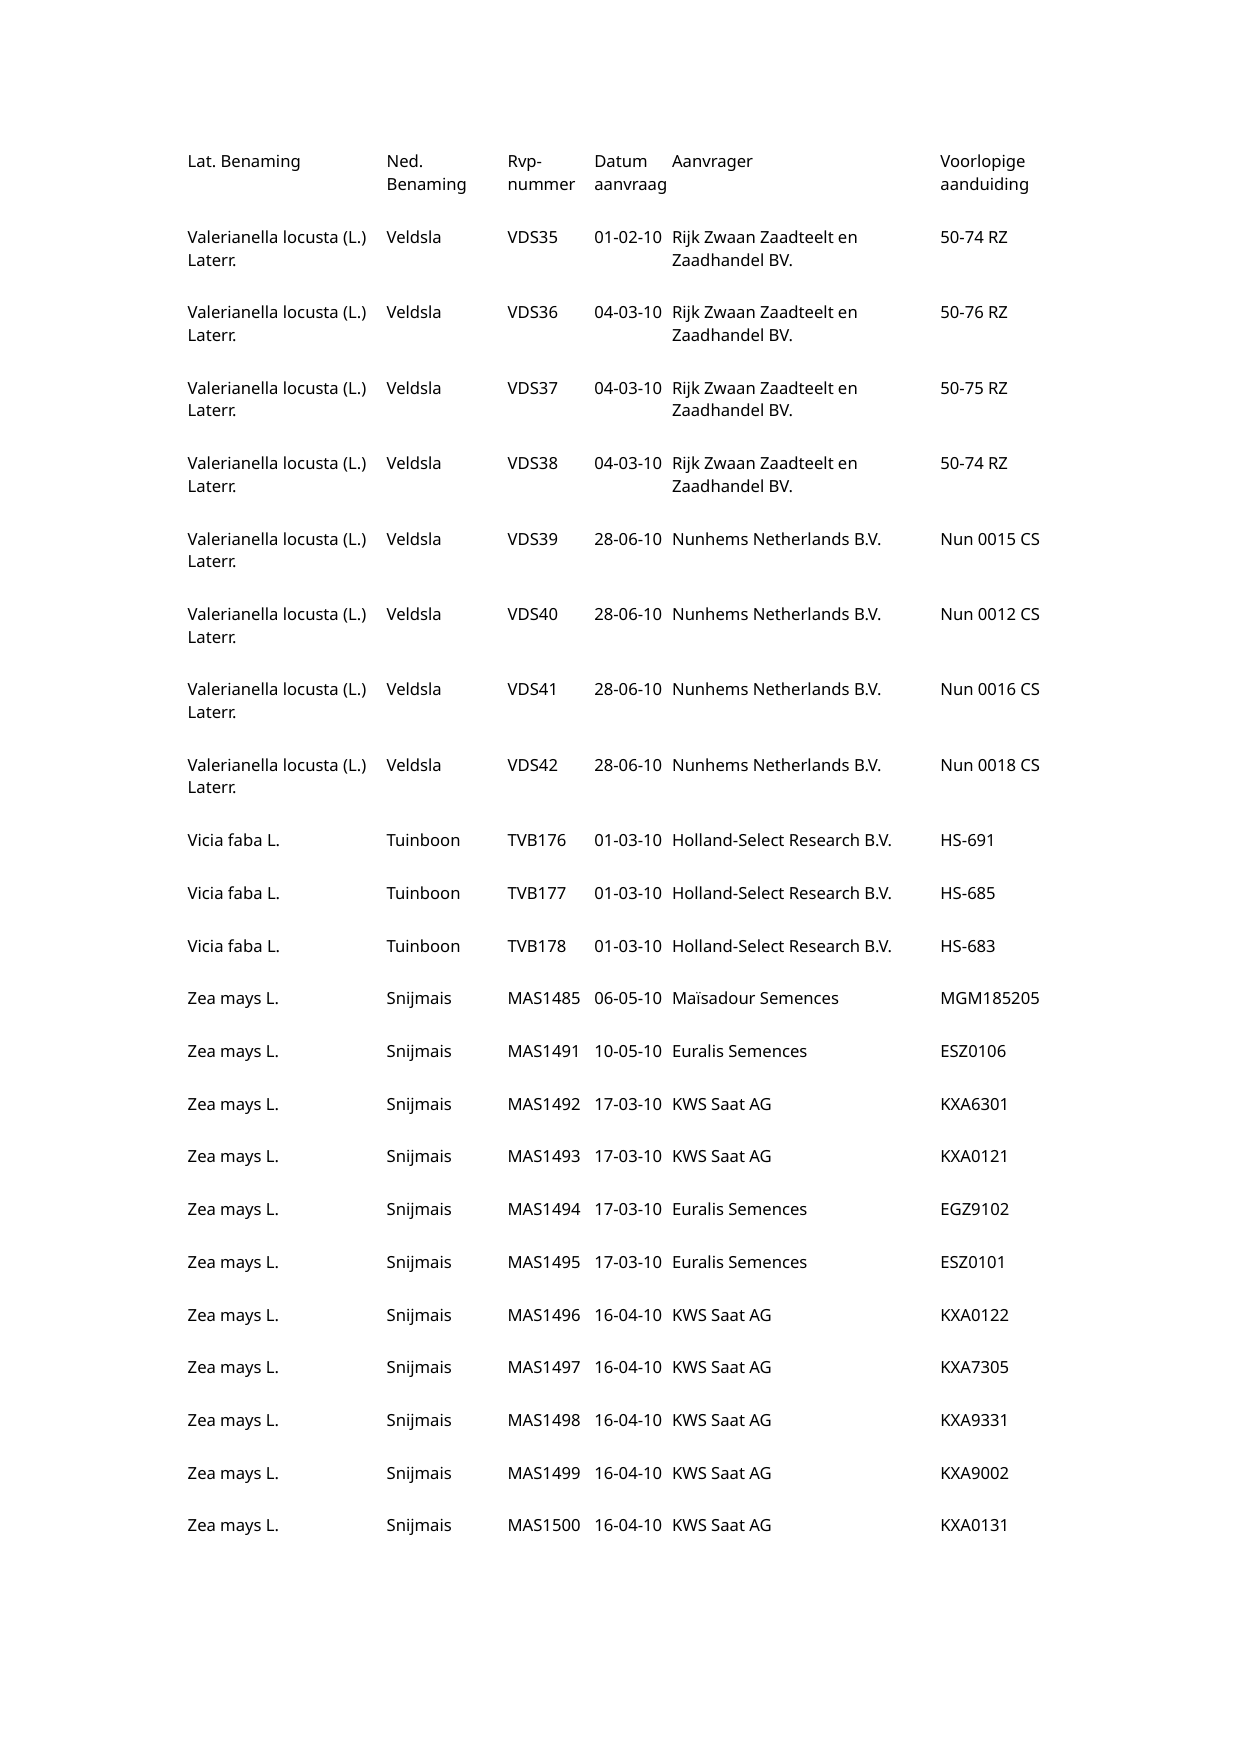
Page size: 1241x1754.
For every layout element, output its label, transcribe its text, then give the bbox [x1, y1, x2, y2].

table_cell 17-03-10 [594, 1092, 672, 1145]
table_header Voorlopige aanduiding [940, 150, 1053, 225]
table_cell Snijmais [386, 1514, 507, 1537]
table_cell Snijmais [386, 1198, 507, 1250]
table_cell MAS1496 [508, 1303, 594, 1356]
table_cell VDS39 [508, 527, 594, 602]
table_cell Snijmais [386, 987, 507, 1039]
table_cell Snijmais [386, 1250, 507, 1303]
table_cell Vicia faba L. [188, 881, 386, 934]
table_cell KXA6301 [940, 1092, 1053, 1145]
table_cell Zea mays L. [188, 1514, 386, 1537]
table_cell Veldsla [386, 527, 507, 602]
table_cell 17-03-10 [594, 1198, 672, 1250]
table_cell Holland-Select Research B.V. [672, 934, 940, 987]
table_cell Nun 0016 CS [940, 678, 1053, 753]
table_cell Veldsla [386, 452, 507, 527]
table_cell VDS42 [508, 753, 594, 829]
table_cell VDS40 [508, 603, 594, 678]
table_cell MAS1497 [508, 1356, 594, 1408]
table_cell TVB177 [508, 881, 594, 934]
table_cell VDS37 [508, 376, 594, 452]
table_cell 17-03-10 [594, 1145, 672, 1198]
table_cell Euralis Semences [672, 1040, 940, 1092]
table_cell Valerianella locusta (L.) Laterr. [188, 376, 386, 452]
table_cell MAS1492 [508, 1092, 594, 1145]
table_cell Zea mays L. [188, 1409, 386, 1461]
table_cell KXA0122 [940, 1303, 1053, 1356]
table_cell 28-06-10 [594, 603, 672, 678]
table_cell Snijmais [386, 1092, 507, 1145]
table_cell 16-04-10 [594, 1409, 672, 1461]
table_cell 50-75 RZ [940, 376, 1053, 452]
table_cell KWS Saat AG [672, 1514, 940, 1537]
table_cell Valerianella locusta (L.) Laterr. [188, 527, 386, 602]
table_cell MAS1491 [508, 1040, 594, 1092]
table_cell KWS Saat AG [672, 1461, 940, 1514]
table_cell Rijk Zwaan Zaadteelt en Zaadhandel BV. [672, 452, 940, 527]
table_cell Valerianella locusta (L.) Laterr. [188, 301, 386, 376]
table_cell ESZ0106 [940, 1040, 1053, 1092]
table_cell 17-03-10 [594, 1250, 672, 1303]
table_cell EGZ9102 [940, 1198, 1053, 1250]
table_cell Euralis Semences [672, 1250, 940, 1303]
table_cell Maïsadour Semences [672, 987, 940, 1039]
table_cell 16-04-10 [594, 1514, 672, 1537]
table_cell Valerianella locusta (L.) Laterr. [188, 225, 386, 301]
table_cell KXA9331 [940, 1409, 1053, 1461]
table_cell 16-04-10 [594, 1461, 672, 1514]
table_cell Vicia faba L. [188, 934, 386, 987]
table_cell Tuinboon [386, 881, 507, 934]
table_cell Rijk Zwaan Zaadteelt en Zaadhandel BV. [672, 301, 940, 376]
table_cell 01-03-10 [594, 934, 672, 987]
table_cell Veldsla [386, 301, 507, 376]
table_cell Snijmais [386, 1040, 507, 1092]
table_cell 28-06-10 [594, 527, 672, 602]
table_cell KWS Saat AG [672, 1409, 940, 1461]
table_cell VDS36 [508, 301, 594, 376]
table_cell KWS Saat AG [672, 1092, 940, 1145]
table_header Lat. Benaming [188, 150, 386, 225]
table_cell MAS1500 [508, 1514, 594, 1537]
table_cell Euralis Semences [672, 1198, 940, 1250]
table_cell HS-691 [940, 829, 1053, 881]
table_cell TVB176 [508, 829, 594, 881]
table_cell VDS35 [508, 225, 594, 301]
table_cell 04-03-10 [594, 301, 672, 376]
table_cell MAS1498 [508, 1409, 594, 1461]
table_cell Veldsla [386, 225, 507, 301]
table_cell MAS1495 [508, 1250, 594, 1303]
table_cell Snijmais [386, 1145, 507, 1198]
table_cell KWS Saat AG [672, 1303, 940, 1356]
table_cell KXA9002 [940, 1461, 1053, 1514]
table_header Aanvrager [672, 150, 940, 225]
table_cell Nunhems Netherlands B.V. [672, 603, 940, 678]
table_cell Vicia faba L. [188, 829, 386, 881]
table_cell Snijmais [386, 1409, 507, 1461]
table_cell Snijmais [386, 1461, 507, 1514]
table_cell Zea mays L. [188, 1198, 386, 1250]
table_cell 28-06-10 [594, 753, 672, 829]
table_cell KWS Saat AG [672, 1356, 940, 1408]
table_cell TVB178 [508, 934, 594, 987]
table_cell KXA0131 [940, 1514, 1053, 1537]
table_cell Rijk Zwaan Zaadteelt en Zaadhandel BV. [672, 376, 940, 452]
table_cell 50-74 RZ [940, 225, 1053, 301]
table_cell 50-74 RZ [940, 452, 1053, 527]
table_cell Veldsla [386, 376, 507, 452]
table_cell Rijk Zwaan Zaadteelt en Zaadhandel BV. [672, 225, 940, 301]
table_cell Snijmais [386, 1303, 507, 1356]
table_cell HS-685 [940, 881, 1053, 934]
table_header Rvp-nummer [508, 150, 594, 225]
table_cell VDS38 [508, 452, 594, 527]
table_cell Zea mays L. [188, 1092, 386, 1145]
table_cell Nunhems Netherlands B.V. [672, 527, 940, 602]
table_cell MAS1485 [508, 987, 594, 1039]
table_cell HS-683 [940, 934, 1053, 987]
table_cell Nun 0018 CS [940, 753, 1053, 829]
table_header Datum aanvraag [594, 150, 672, 225]
table_cell 01-03-10 [594, 881, 672, 934]
table_cell Valerianella locusta (L.) Laterr. [188, 603, 386, 678]
table_cell Tuinboon [386, 934, 507, 987]
table_header Ned. Benaming [386, 150, 507, 225]
table_cell Holland-Select Research B.V. [672, 829, 940, 881]
table_cell Zea mays L. [188, 1356, 386, 1408]
table_cell Zea mays L. [188, 1461, 386, 1514]
table_cell Snijmais [386, 1356, 507, 1408]
table_cell Nun 0015 CS [940, 527, 1053, 602]
table_cell 06-05-10 [594, 987, 672, 1039]
table_cell ESZ0101 [940, 1250, 1053, 1303]
table_cell KXA0121 [940, 1145, 1053, 1198]
table_cell Zea mays L. [188, 1145, 386, 1198]
table_cell Zea mays L. [188, 1040, 386, 1092]
table_cell Holland-Select Research B.V. [672, 881, 940, 934]
table_cell Zea mays L. [188, 987, 386, 1039]
table_cell 28-06-10 [594, 678, 672, 753]
table_cell 01-03-10 [594, 829, 672, 881]
table_cell 16-04-10 [594, 1356, 672, 1408]
table_cell Valerianella locusta (L.) Laterr. [188, 452, 386, 527]
table_cell Nunhems Netherlands B.V. [672, 753, 940, 829]
table_cell Zea mays L. [188, 1250, 386, 1303]
table_cell 04-03-10 [594, 452, 672, 527]
table_cell MAS1494 [508, 1198, 594, 1250]
table_cell Zea mays L. [188, 1303, 386, 1356]
table_cell 04-03-10 [594, 376, 672, 452]
table_cell MGM185205 [940, 987, 1053, 1039]
table_cell Valerianella locusta (L.) Laterr. [188, 753, 386, 829]
table_cell KXA7305 [940, 1356, 1053, 1408]
table_cell Veldsla [386, 678, 507, 753]
table_cell 01-02-10 [594, 225, 672, 301]
table_cell KWS Saat AG [672, 1145, 940, 1198]
table_cell VDS41 [508, 678, 594, 753]
table_cell 50-76 RZ [940, 301, 1053, 376]
table_cell MAS1499 [508, 1461, 594, 1514]
table_cell Nunhems Netherlands B.V. [672, 678, 940, 753]
table_cell MAS1493 [508, 1145, 594, 1198]
table_cell Valerianella locusta (L.) Laterr. [188, 678, 386, 753]
table_cell Nun 0012 CS [940, 603, 1053, 678]
table_cell 10-05-10 [594, 1040, 672, 1092]
table_cell 16-04-10 [594, 1303, 672, 1356]
table_cell Veldsla [386, 603, 507, 678]
table_cell Tuinboon [386, 829, 507, 881]
table_cell Veldsla [386, 753, 507, 829]
